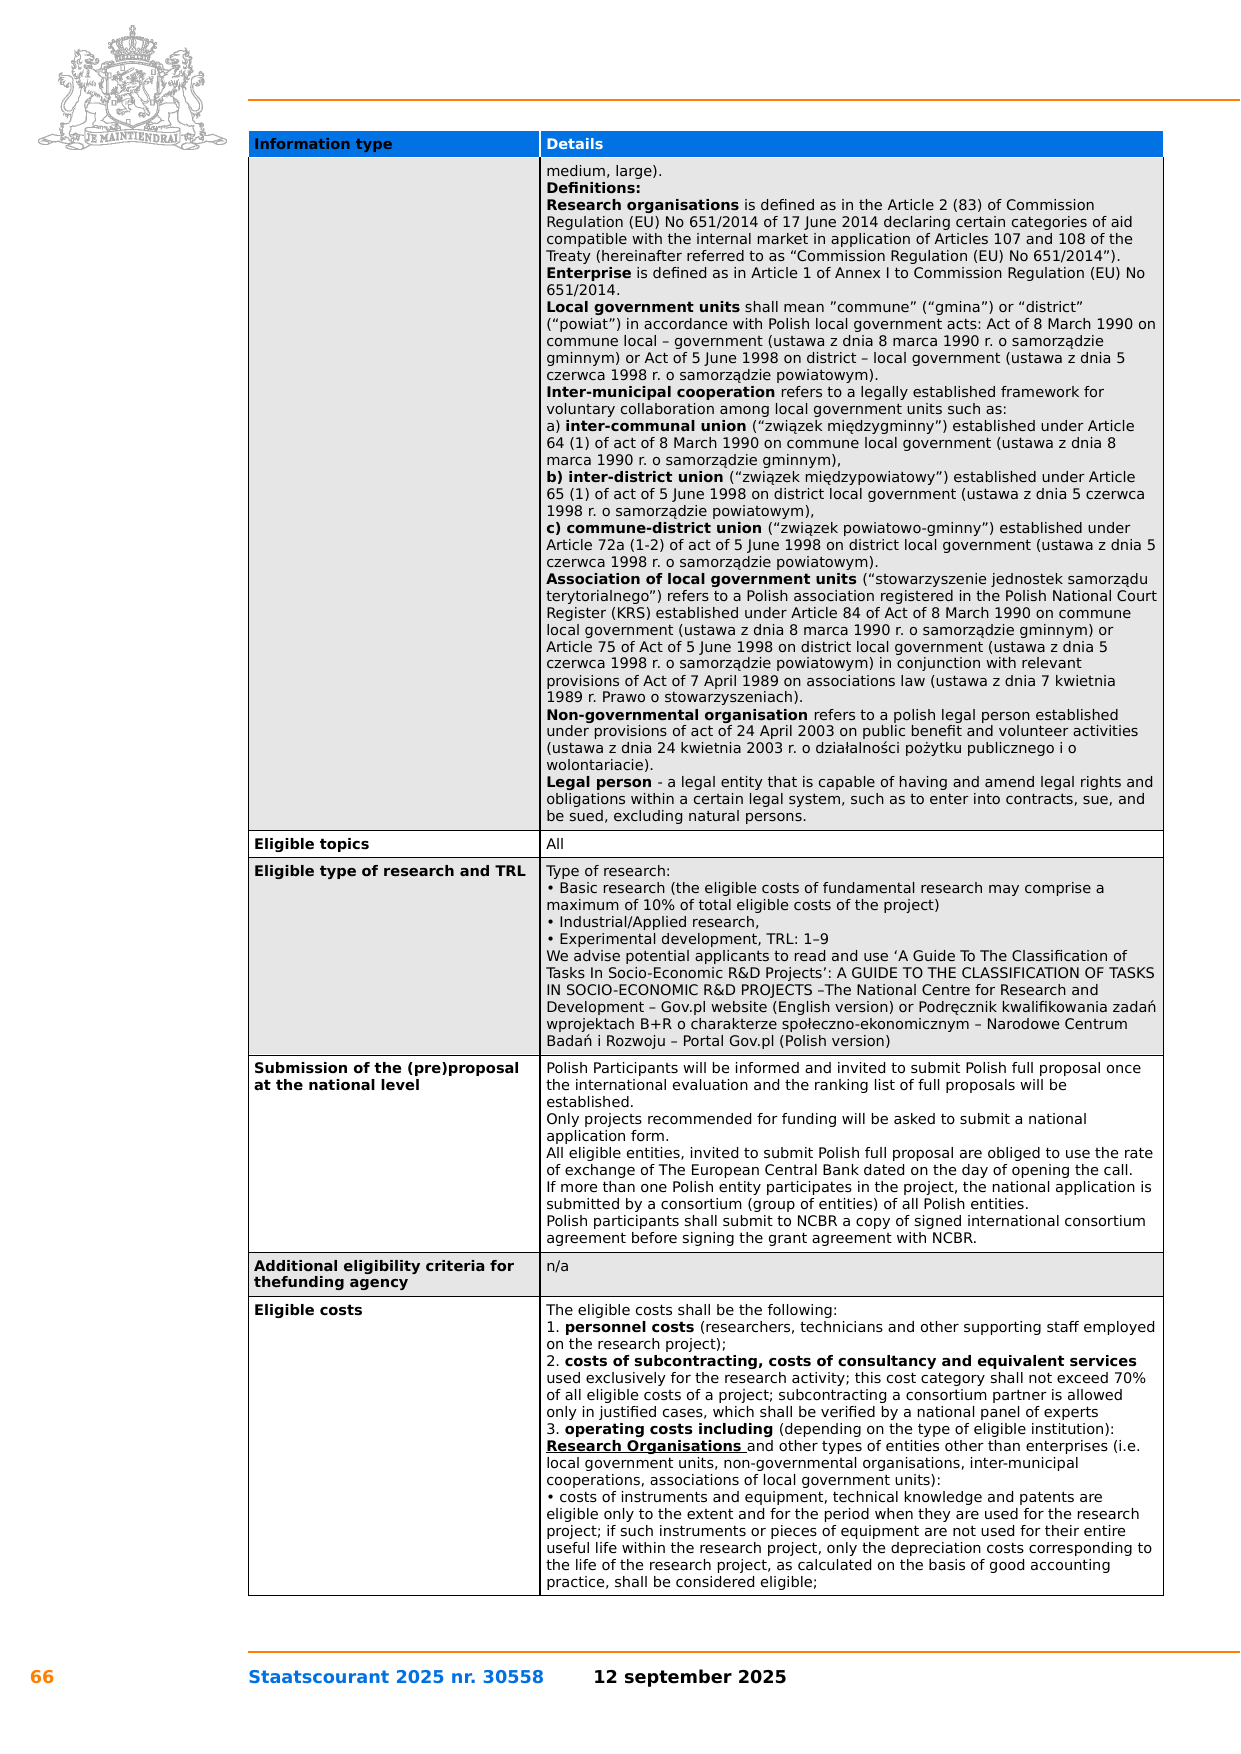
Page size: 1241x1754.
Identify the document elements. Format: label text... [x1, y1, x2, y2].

table_cell Eligible topics [249, 831, 539, 857]
table_cell Eligible type of research and TRL [249, 858, 539, 1054]
table_cell The eligible costs shall be the following: 1. personnel costs (researchers, technicians and other supporting staff employed on the research project); 2. costs of subcontracting, costs of consultancy and equivalent services used exclusively for the research activity; this cost category shall not exceed 70% of all eligible costs of a project; subcontracting a consortium partner is allowed only in justified cases, which shall be verified by a national panel of experts 3. operating costs including (depending on the type of eligible institution): Research Organisations and other types of entities other than enterprises (i.e. local government units, non-governmental organisations, inter-municipal cooperations, associations of local government units): • costs of instruments and equipment, technical knowledge and patents are eligible only to the extent and for the period when they are used for the research project; if such instruments or pieces of equipment are not used for their entire useful life within the research project, only the depreciation costs corresponding to the life of the research project, as calculated on the basis of good accounting practice, shall be considered eligible; [541, 1297, 1163, 1595]
table_cell Polish Participants will be informed and invited to submit Polish full proposal once the international evaluation and the ranking list of full proposals will be established. Only projects recommended for funding will be asked to submit a national application form. All eligible entities, invited to submit Polish full proposal are obliged to use the rate of exchange of The European Central Bank dated on the day of opening the call. If more than one Polish entity participates in the project, the national application is submitted by a consortium (group of entities) of all Polish entities. Polish participants shall submit to NCBR a copy of signed international consortium agreement before signing the grant agreement with NCBR. [541, 1056, 1163, 1252]
table_cell [249, 158, 539, 830]
table_cell Eligible costs [249, 1297, 539, 1595]
table_cell Submission of the (pre)proposal at the national level [249, 1056, 539, 1252]
table_header Information type [249, 131, 539, 157]
table_cell medium, large). Definitions: Research organisations is defined as in the Article 2 (83) of Commission Regulation (EU) No 651/2014 of 17 June 2014 declaring certain categories of aid compatible with the internal market in application of Articles 107 and 108 of the Treaty (hereinafter referred to as “Commission Regulation (EU) No 651/2014”). Enterprise is defined as in Article 1 of Annex I to Commission Regulation (EU) No 651/2014. Local government units shall mean ”commune” (“gmina”) or “district” (“powiat”) in accordance with Polish local government acts: Act of 8 March 1990 on commune local – government (ustawa z dnia 8 marca 1990 r. o samorządzie gminnym) or Act of 5 June 1998 on district – local government (ustawa z dnia 5 czerwca 1998 r. o samorządzie powiatowym). Inter-municipal cooperation refers to a legally established framework for voluntary collaboration among local government units such as: a) inter-communal union (“związek międzygminny”) established under Article 64 (1) of act of 8 March 1990 on commune local government (ustawa z dnia 8 marca 1990 r. o samorządzie gminnym), b) inter-district union (“związek międzypowiatowy”) established under Article 65 (1) of act of 5 June 1998 on district local government (ustawa z dnia 5 czerwca 1998 r. o samorządzie powiatowym), c) commune-district union (“związek powiatowo-gminny”) established under Article 72a (1-2) of act of 5 June 1998 on district local government (ustawa z dnia 5 czerwca 1998 r. o samorządzie powiatowym). Association of local government units (“stowarzyszenie jednostek samorządu terytorialnego”) refers to a Polish association registered in the Polish National Court Register (KRS) established under Article 84 of Act of 8 March 1990 on commune local government (ustawa z dnia 8 marca 1990 r. o samorządzie gminnym) or Article 75 of Act of 5 June 1998 on district local government (ustawa z dnia 5 czerwca 1998 r. o samorządzie powiatowym) in conjunction with relevant provisions of Act of 7 April 1989 on associations law (ustawa z dnia 7 kwietnia 1989 r. Prawo o stowarzyszeniach). Non-governmental organisation refers to a polish legal person established under provisions of act of 24 April 2003 on public benefit and volunteer activities (ustawa z dnia 24 kwietnia 2003 r. o działalności pożytku publicznego i o wolontariacie). Legal person - a legal entity that is capable of having and amend legal rights and obligations within a certain legal system, such as to enter into contracts, sue, and be sued, excluding natural persons. [541, 158, 1163, 830]
table_cell n/a [541, 1253, 1163, 1296]
table_header Details [541, 131, 1163, 157]
picture [38, 25, 227, 150]
table_cell All [541, 831, 1163, 857]
table_cell Additional eligibility criteria for thefunding agency [249, 1253, 539, 1296]
table_cell Type of research: • Basic research (the eligible costs of fundamental research may comprise a maximum of 10% of total eligible costs of the project) • Industrial/Applied research, • Experimental development, TRL: 1–9 We advise potential applicants to read and use ‘A Guide To The Classification of Tasks In Socio-Economic R&D Projects’: A GUIDE TO THE CLASSIFICATION OF TASKS IN SOCIO-ECONOMIC R&D PROJECTS –The National Centre for Research and Development – Gov.pl website (English version) or Podręcznik kwalifikowania zadań wprojektach B+R o charakterze społeczno-ekonomicznym – Narodowe Centrum Badań i Rozwoju – Portal Gov.pl (Polish version) [541, 858, 1163, 1054]
